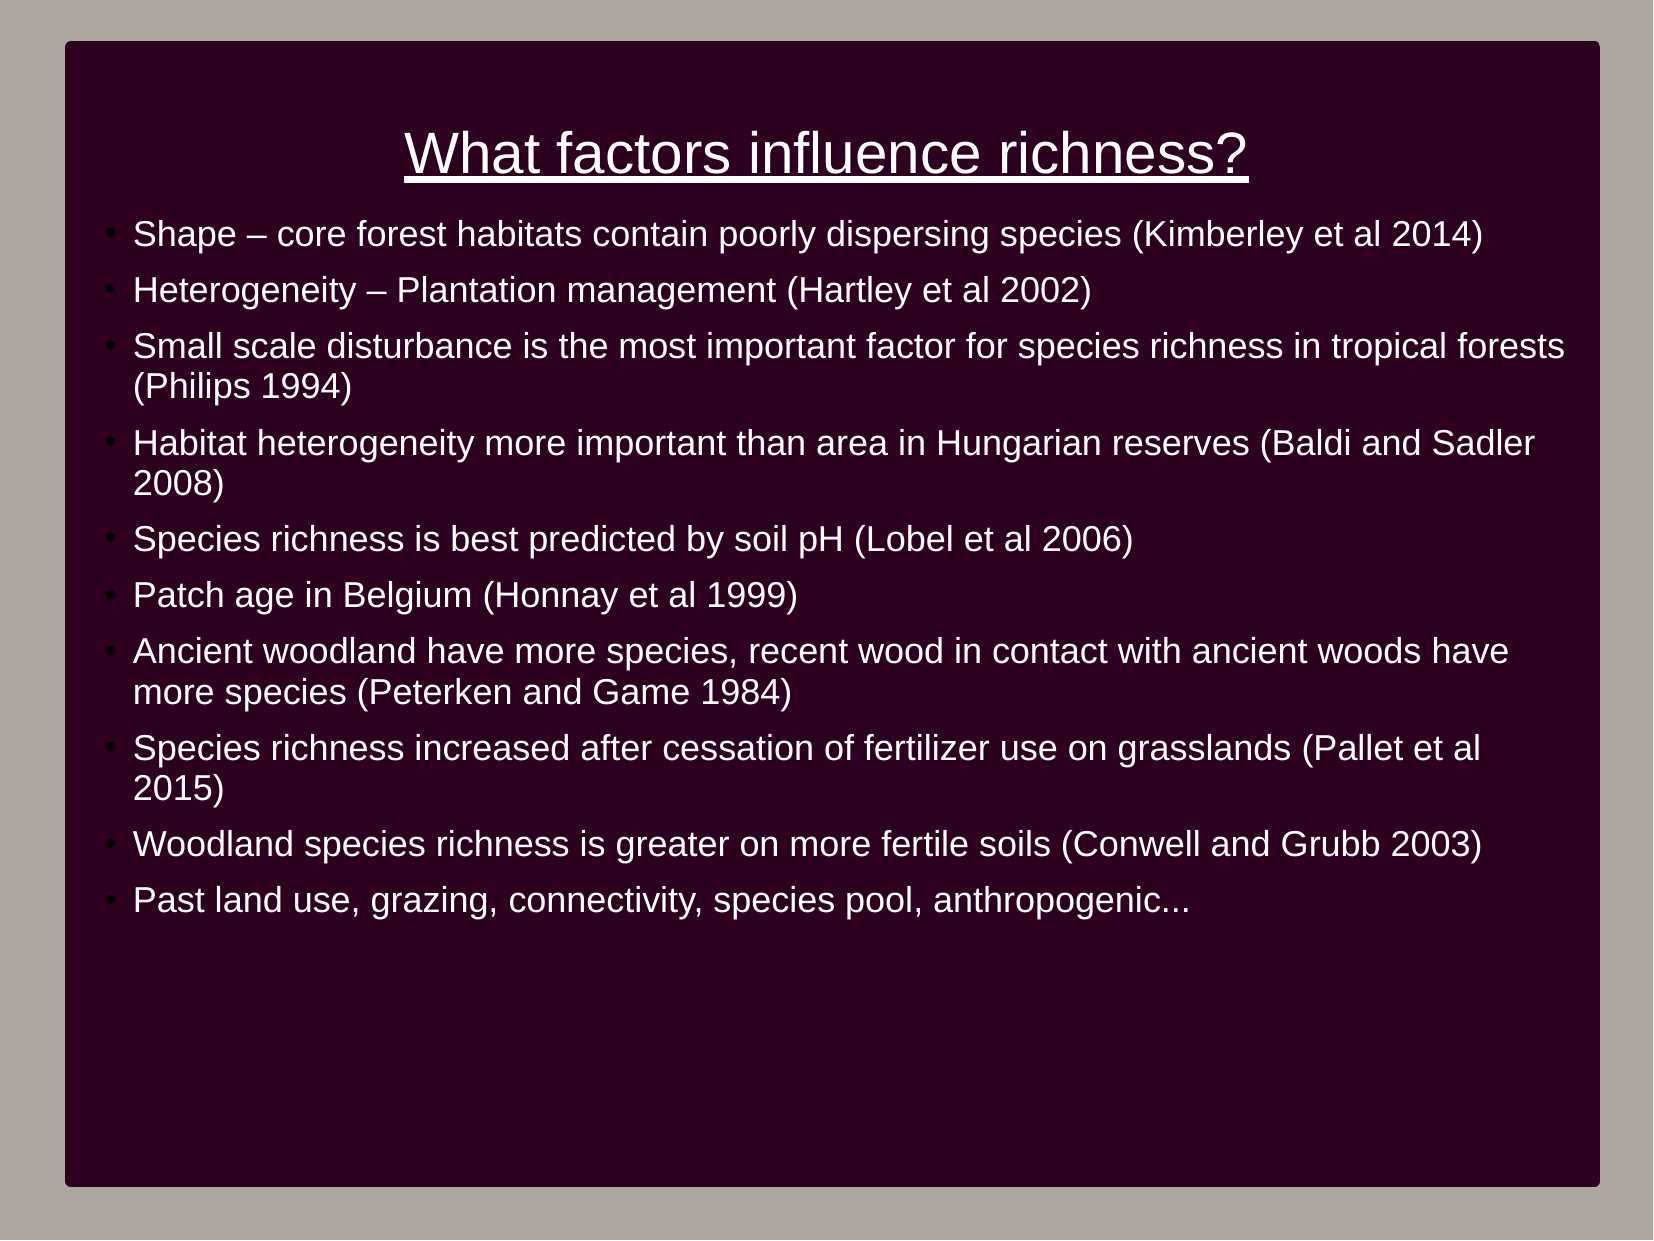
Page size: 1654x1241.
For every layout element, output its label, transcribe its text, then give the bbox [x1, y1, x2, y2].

list Shape – core forest habitats contain poorly dispersing species (Kimberley et al 2014) Heterogeneity – Plantation management (Hartley et al 2002) Small scale disturbance is the most important factor for species richness in tropical forests (Philips 1994) Habitat heterogeneity more important than area in Hungarian reserves (Baldi and Sadler 2008) Species richness is best predicted by soil pH (Lobel et al 2006) Patch age in Belgium (Honnay et al 1999) Ancient woodland have more species, recent wood in contact with ancient woods have more species (Peterken and Game 1984) Species richness increased after cessation of fertilizer use on grasslands (Pallet et al 2015) Woodland species richness is greater on more fertile soils (Conwell and Grubb 2003) Past land use, grazing, connectivity, species pool, anthropogenic... [94, 213, 1583, 934]
title What factors influence richness? [82, 49, 1571, 257]
text_box [70, 47, 1595, 1182]
